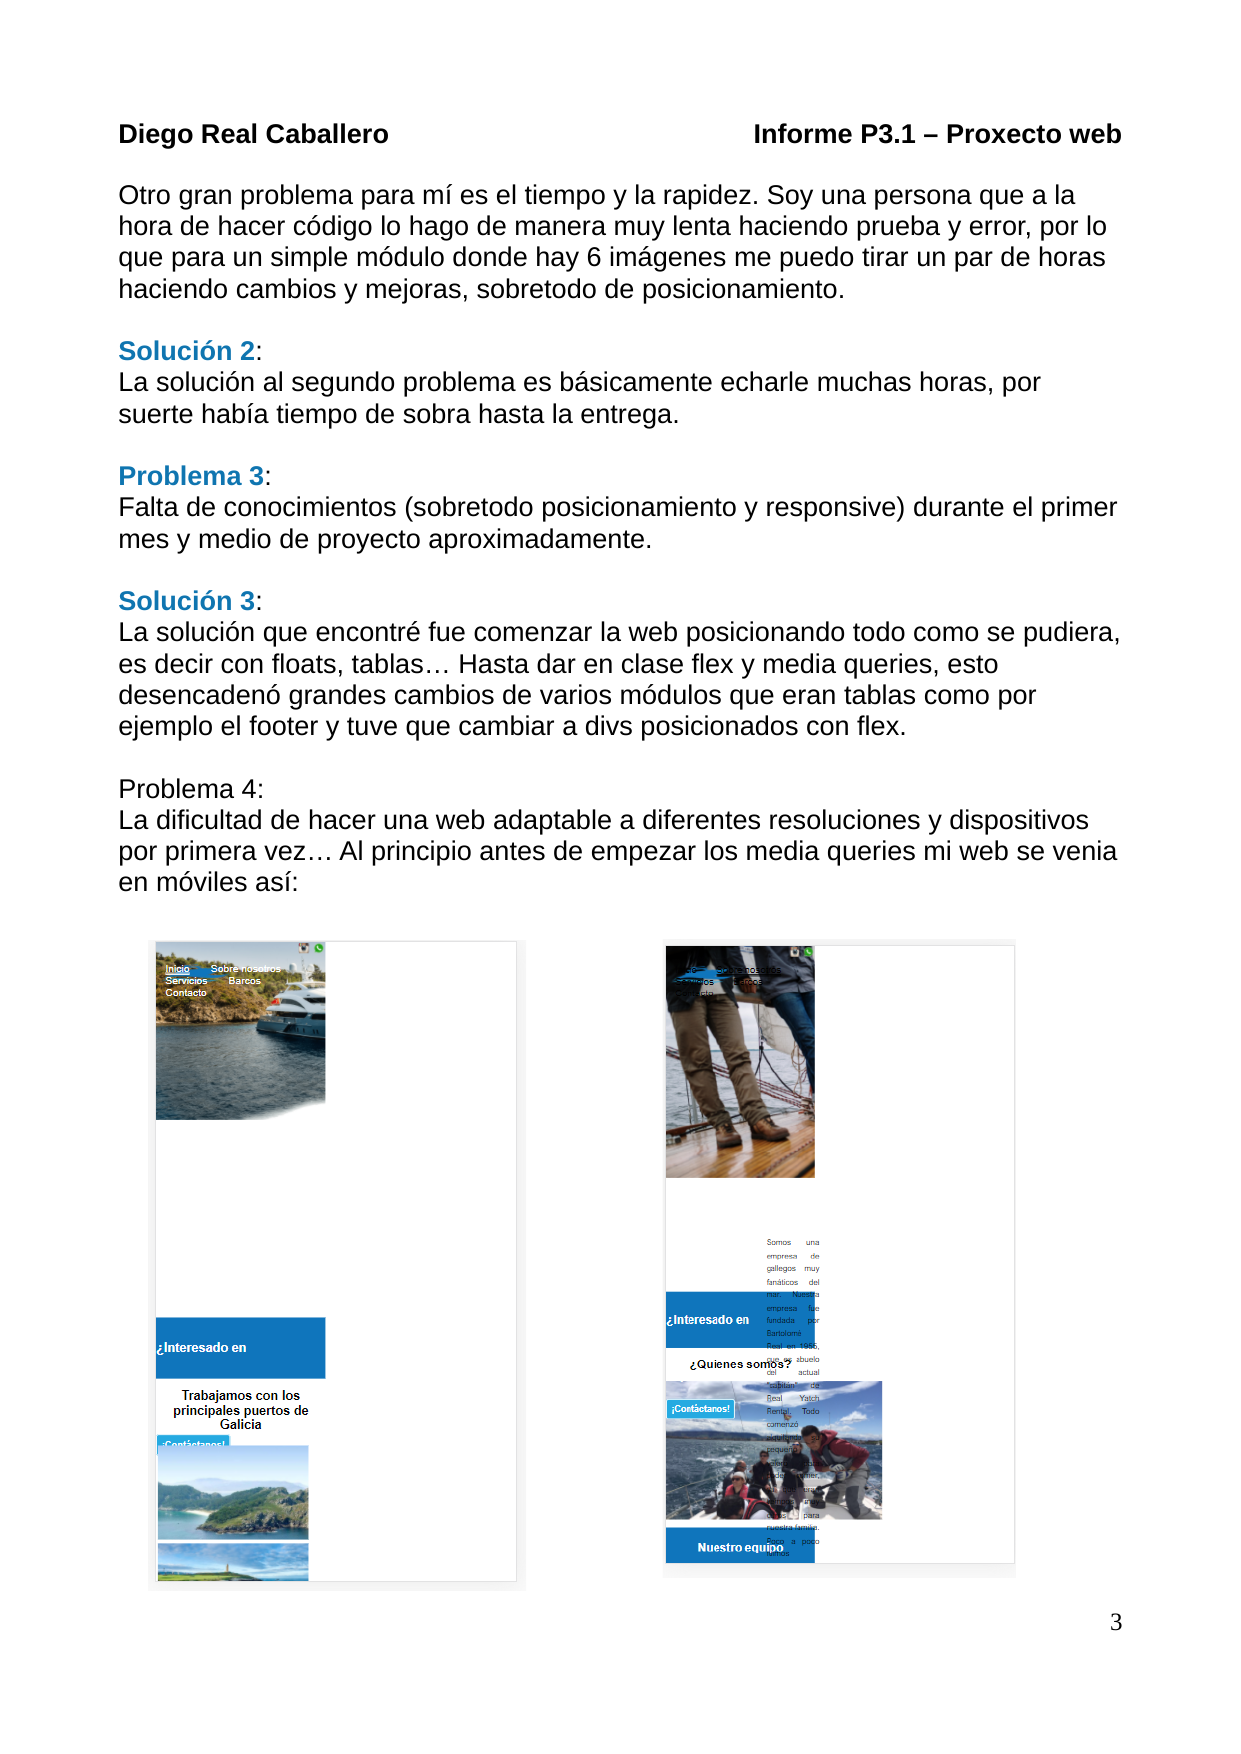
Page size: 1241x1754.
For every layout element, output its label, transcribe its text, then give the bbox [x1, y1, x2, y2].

text La solución al segundo problema es básicamente echarle muchas horas, por suerte había tiempo de sobra hasta la entrega. [118, 366, 1122, 429]
text Falta de conocimientos (sobretodo posicionamiento y responsive) durante el primer mes y medio de proyecto aproximadamente. [118, 491, 1122, 554]
text Problema 4: [118, 773, 1122, 804]
text Solución 3: [118, 585, 1122, 616]
text Solución 2: [118, 335, 1122, 366]
text La solución que encontré fue comenzar la web posicionando todo como se pudiera, es decir con floats, tablas… Hasta dar en clase flex y media queries, esto desencadenó grandes cambios de varios módulos que eran tablas como por ejemplo el footer y tuve que cambiar a divs posicionados con flex. [118, 616, 1122, 741]
picture [148, 940, 527, 1591]
picture [662, 939, 1016, 1578]
text Problema 3: [118, 460, 1122, 491]
text La dificultad de hacer una web adaptable a diferentes resoluciones y dispositivos por primera vez… Al principio antes de empezar los media queries mi web se venia en móviles así: [118, 804, 1122, 898]
text Otro gran problema para mí es el tiempo y la rapidez. Soy una persona que a la hora de hacer código lo hago de manera muy lenta haciendo prueba y error, por lo que para un simple módulo donde hay 6 imágenes me puedo tirar un par de horas haciendo cambios y mejoras, sobretodo de posicionamiento. [118, 179, 1122, 304]
